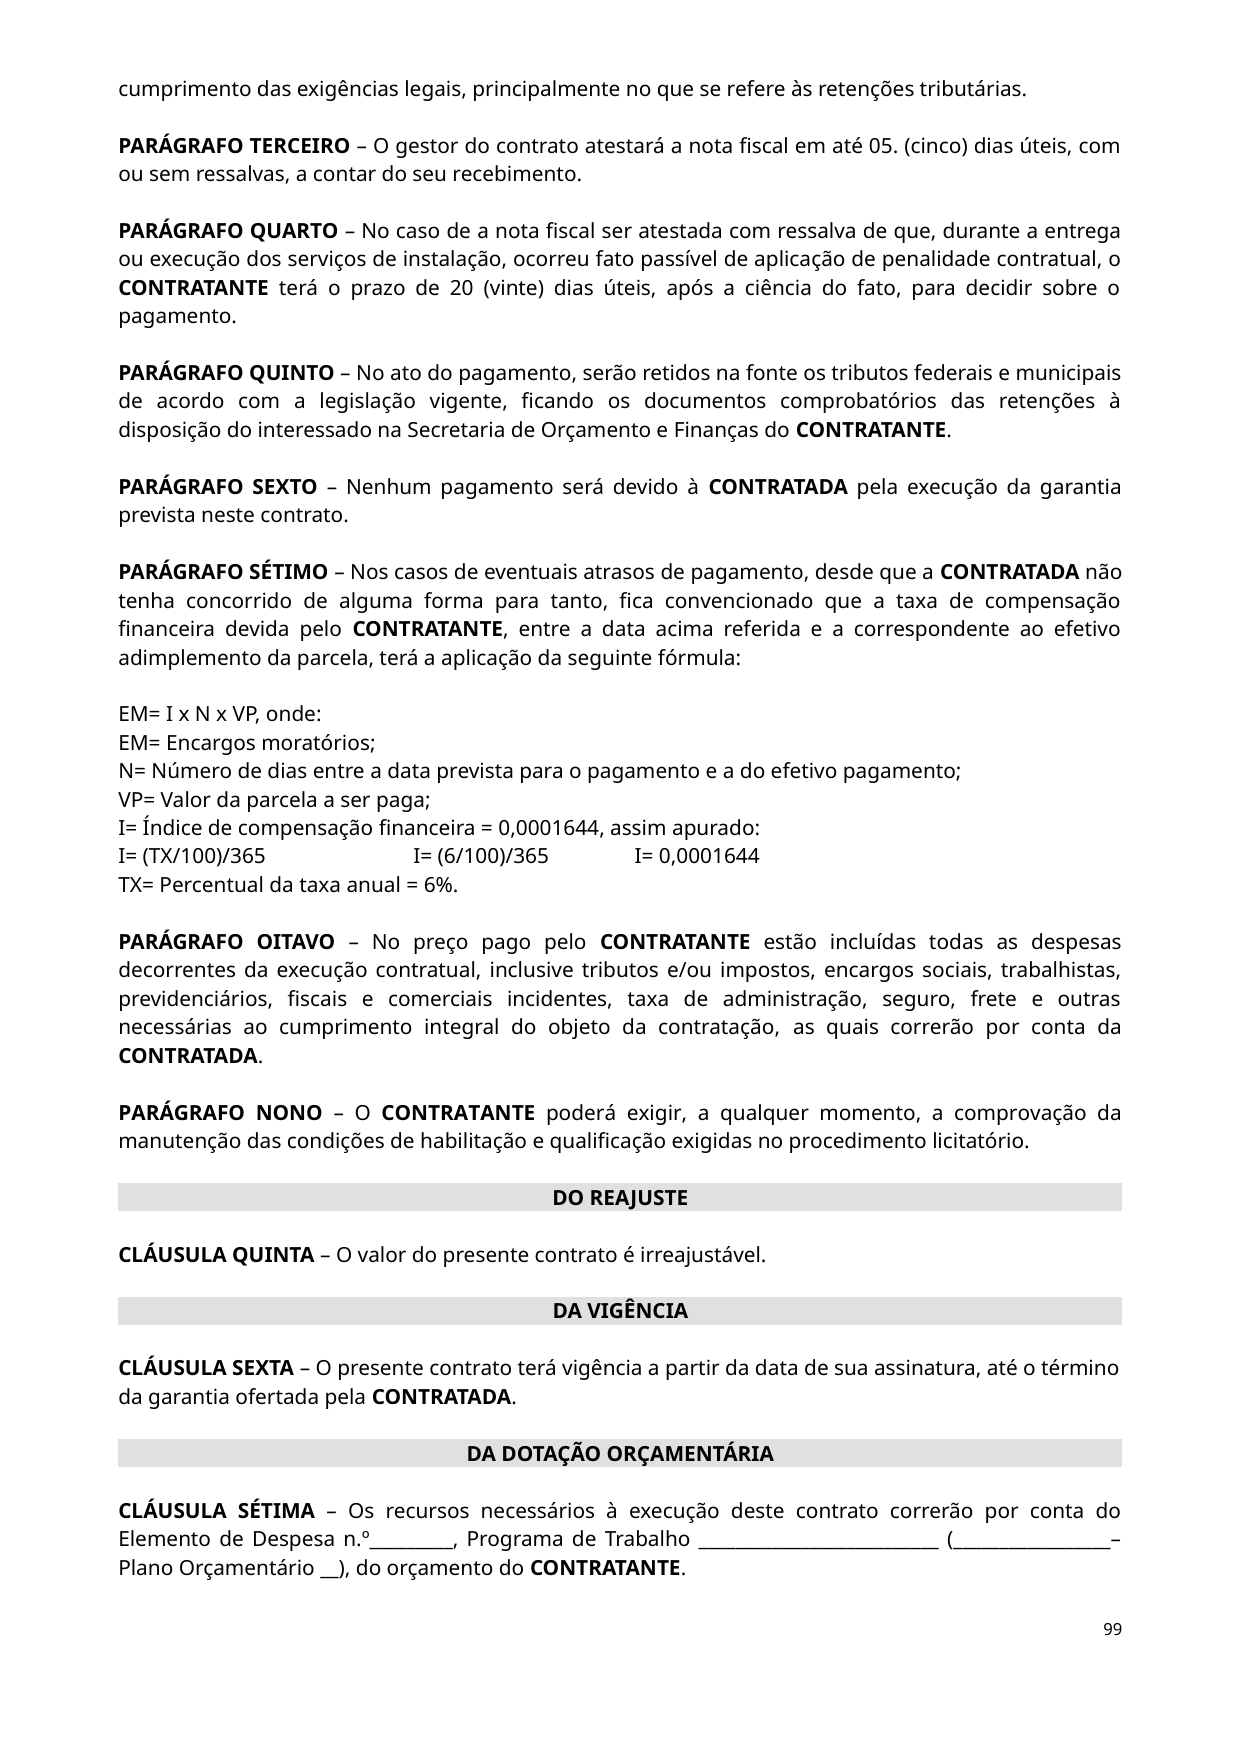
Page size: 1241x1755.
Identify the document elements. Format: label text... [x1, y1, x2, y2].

text VP= Valor da parcela a ser paga; [118, 785, 1122, 813]
text PARÁGRAFO TERCEIRO – O gestor do contrato atestará a nota fiscal em até 05. (cinco) dias úteis, com ou sem ressalvas, a contar do seu recebimento. [118, 131, 1122, 188]
text PARÁGRAFO QUINTO – No ato do pagamento, serão retidos na fonte os tributos federais e municipais de acordo com a legislação vigente, ficando os documentos comprobatórios das retenções à disposição do interessado na Secretaria de Orçamento e Finanças do CONTRATANTE. [118, 358, 1122, 443]
text DA DOTAÇÃO ORÇAMENTÁRIA [118, 1439, 1122, 1467]
text PARÁGRAFO SÉTIMO – Nos casos de eventuais atrasos de pagamento, desde que a CONTRATADA não tenha concorrido de alguma forma para tanto, fica convencionado que a taxa de compensação financeira devida pelo CONTRATANTE, entre a data acima referida e a correspondente ao efetivo adimplemento da parcela, terá a aplicação da seguinte fórmula: [118, 557, 1122, 671]
text CLÁUSULA SEXTA – O presente contrato terá vigência a partir da data de sua assinatura, até o término da garantia ofertada pela CONTRATADA. [118, 1353, 1122, 1410]
text EM= Encargos moratórios; [118, 728, 1122, 756]
text DA VIGÊNCIA [118, 1297, 1122, 1325]
text PARÁGRAFO SEXTO – Nenhum pagamento será devido à CONTRATADA pela execução da garantia prevista neste contrato. [118, 472, 1122, 529]
text PARÁGRAFO OITAVO – No preço pago pelo CONTRATANTE estão incluídas todas as despesas decorrentes da execução contratual, inclusive tributos e/ou impostos, encargos sociais, trabalhistas, previdenciários, fiscais e comerciais incidentes, taxa de administração, seguro, frete e outras necessárias ao cumprimento integral do objeto da contratação, as quais correrão por conta da CONTRATADA. [118, 927, 1122, 1069]
text DO REAJUSTE [118, 1183, 1122, 1211]
text N= Número de dias entre a data prevista para o pagamento e a do efetivo pagamento; [118, 756, 1122, 785]
text PARÁGRAFO NONO – O CONTRATANTE poderá exigir, a qualquer momento, a comprovação da manutenção das condições de habilitação e qualificação exigidas no procedimento licitatório. [118, 1098, 1122, 1154]
text cumprimento das exigências legais, principalmente no que se refere às retenções tributárias. [118, 74, 1122, 102]
text CLÁUSULA QUINTA – O valor do presente contrato é irreajustável. [118, 1240, 1122, 1268]
text I= (TX/100)/365 I= (6/100)/365 I= 0,0001644 [118, 842, 1122, 870]
text EM= I x N x VP, onde: [118, 699, 1122, 728]
text PARÁGRAFO QUARTO – No caso de a nota fiscal ser atestada com ressalva de que, durante a entrega ou execução dos serviços de instalação, ocorreu fato passível de aplicação de penalidade contratual, o CONTRATANTE terá o prazo de 20 (vinte) dias úteis, após a ciência do fato, para decidir sobre o pagamento. [118, 216, 1122, 330]
text CLÁUSULA SÉTIMA – Os recursos necessários à execução deste contrato correrão por conta do Elemento de Despesa n.º_________, Programa de Trabalho __________________________ (_________________– Plano Orçamentário __), do orçamento do CONTRATANTE. [118, 1496, 1122, 1581]
text I= Índice de compensação financeira = 0,0001644, assim apurado: [118, 813, 1122, 842]
text TX= Percentual da taxa anual = 6%. [118, 870, 1122, 898]
